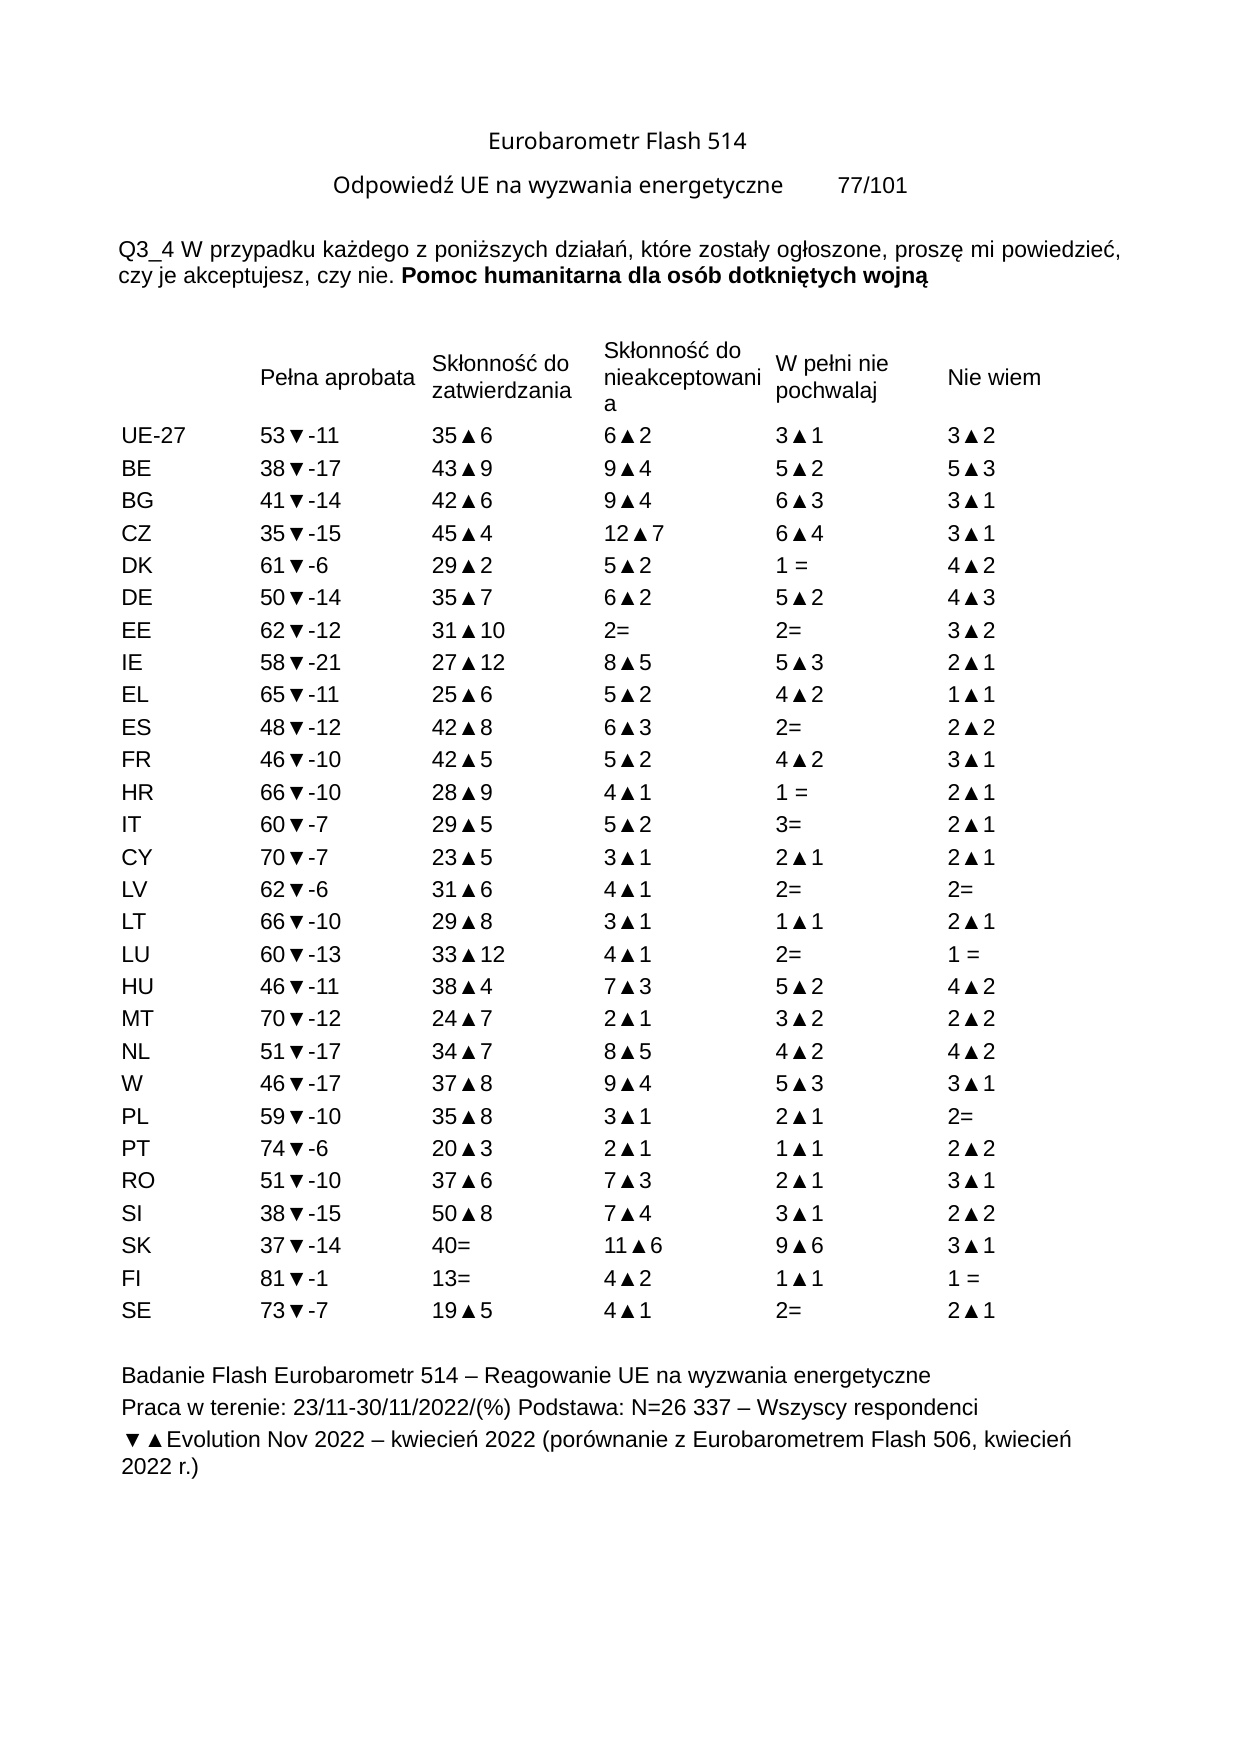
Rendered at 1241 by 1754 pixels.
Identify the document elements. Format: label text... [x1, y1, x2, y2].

table_header Nie wiem [944, 334, 1116, 419]
table_cell 3▲1 [944, 1164, 1116, 1197]
table_cell 6▲3 [601, 711, 772, 743]
table_cell LU [118, 938, 257, 970]
table_cell 23▲5 [429, 840, 601, 873]
table_cell 20▲3 [429, 1132, 601, 1164]
table_cell 74▼-6 [257, 1132, 429, 1164]
table_cell CZ [118, 516, 257, 549]
table_cell 35▲6 [429, 419, 601, 452]
table_cell [257, 1326, 429, 1359]
table_cell 1 = [773, 549, 944, 581]
table_cell 5▲2 [601, 743, 772, 776]
table_cell 50▼-14 [257, 581, 429, 614]
table_cell 6▲3 [773, 484, 944, 516]
table_cell 8▲5 [601, 646, 772, 678]
table_cell 59▼-10 [257, 1100, 429, 1132]
table_cell 1 = [944, 938, 1116, 970]
table_cell 12▲7 [601, 516, 772, 549]
table_cell 2▲2 [944, 1197, 1116, 1229]
table_cell 4▲2 [944, 1035, 1116, 1067]
table_cell 4▲2 [601, 1262, 772, 1294]
table_cell 2= [773, 938, 944, 970]
table_cell Badanie Flash Eurobarometr 514 – Reagowanie UE na wyzwania energetyczne [118, 1359, 1116, 1391]
table_cell 2▲1 [944, 1294, 1116, 1326]
table_cell 2= [773, 1294, 944, 1326]
table_cell 3▲1 [601, 905, 772, 938]
table_cell 51▼-17 [257, 1035, 429, 1067]
table_cell 60▼-7 [257, 808, 429, 840]
table_cell 48▼-12 [257, 711, 429, 743]
table_cell 2▲2 [944, 1003, 1116, 1035]
table_cell 66▼-10 [257, 776, 429, 808]
table_cell 1▲1 [773, 1132, 944, 1164]
table_cell 6▲2 [601, 581, 772, 614]
table_cell 1 = [944, 1262, 1116, 1294]
table_cell 3▲1 [944, 1229, 1116, 1262]
table_cell 2▲1 [944, 808, 1116, 840]
table_cell 9▲4 [601, 484, 772, 516]
table_cell BG [118, 484, 257, 516]
table_cell [773, 1326, 944, 1359]
table_cell [601, 1326, 772, 1359]
table_cell 9▲4 [601, 1067, 772, 1099]
table_cell CY [118, 840, 257, 873]
table_cell 42▲6 [429, 484, 601, 516]
table_cell 4▲2 [773, 1035, 944, 1067]
table_cell 6▲4 [773, 516, 944, 549]
table_cell 9▲6 [773, 1229, 944, 1262]
table_cell 2= [773, 614, 944, 646]
table_cell 42▲8 [429, 711, 601, 743]
table_cell 41▼-14 [257, 484, 429, 516]
table_cell PL [118, 1100, 257, 1132]
table_cell RO [118, 1164, 257, 1197]
table_cell 66▼-10 [257, 905, 429, 938]
table_cell 58▼-21 [257, 646, 429, 678]
table_cell 81▼-1 [257, 1262, 429, 1294]
table_cell 4▲2 [944, 549, 1116, 581]
table_cell ES [118, 711, 257, 743]
table_cell 60▼-13 [257, 938, 429, 970]
table_cell 1▲1 [944, 679, 1116, 711]
table_cell 3= [773, 808, 944, 840]
table_cell 62▼-12 [257, 614, 429, 646]
table_cell ▼▲Evolution Nov 2022 – kwiecień 2022 (porównanie z Eurobarometrem Flash 506, kwiecień 2022 r.) [118, 1424, 1116, 1482]
table_cell 46▼-11 [257, 970, 429, 1002]
table_cell 5▲2 [773, 452, 944, 484]
table_cell 4▲2 [773, 679, 944, 711]
table_cell 3▲1 [944, 484, 1116, 516]
table_cell 2= [773, 711, 944, 743]
table_header [118, 334, 257, 419]
table_cell 37▲8 [429, 1067, 601, 1099]
table_cell 7▲3 [601, 970, 772, 1002]
table_cell IE [118, 646, 257, 678]
table_cell IT [118, 808, 257, 840]
table_cell FR [118, 743, 257, 776]
table_cell 1▲1 [773, 905, 944, 938]
table_cell FI [118, 1262, 257, 1294]
table_cell 73▼-7 [257, 1294, 429, 1326]
table_cell 7▲3 [601, 1164, 772, 1197]
table_cell 31▲6 [429, 873, 601, 905]
table_cell 5▲3 [944, 452, 1116, 484]
table_cell 2▲1 [773, 840, 944, 873]
table_cell 70▼-7 [257, 840, 429, 873]
table_cell 4▲1 [601, 776, 772, 808]
table_cell 35▲8 [429, 1100, 601, 1132]
table_cell [429, 1326, 601, 1359]
table_cell 38▼-15 [257, 1197, 429, 1229]
table_cell 4▲1 [601, 873, 772, 905]
table_cell 2= [601, 614, 772, 646]
table_cell 33▲12 [429, 938, 601, 970]
table_cell 28▲9 [429, 776, 601, 808]
table_cell 1▲1 [773, 1262, 944, 1294]
table_cell EE [118, 614, 257, 646]
table_cell 35▼-15 [257, 516, 429, 549]
table_cell 70▼-12 [257, 1003, 429, 1035]
table_cell 46▼-17 [257, 1067, 429, 1099]
table_cell NL [118, 1035, 257, 1067]
table_cell 3▲1 [944, 1067, 1116, 1099]
table_cell SK [118, 1229, 257, 1262]
table_cell 2▲1 [944, 905, 1116, 938]
table_cell [118, 1326, 257, 1359]
table_cell 2▲1 [601, 1132, 772, 1164]
table_cell 29▲2 [429, 549, 601, 581]
table_cell 5▲2 [773, 970, 944, 1002]
table_cell LT [118, 905, 257, 938]
table_header Skłonność do nieakceptowania [601, 334, 772, 419]
table_cell BE [118, 452, 257, 484]
table_cell 37▲6 [429, 1164, 601, 1197]
table_cell 29▲5 [429, 808, 601, 840]
table_cell 3▲1 [944, 516, 1116, 549]
table_cell 46▼-10 [257, 743, 429, 776]
table_cell 13= [429, 1262, 601, 1294]
table_cell 5▲2 [601, 679, 772, 711]
table_cell PT [118, 1132, 257, 1164]
table_cell 3▲2 [944, 614, 1116, 646]
table_cell HR [118, 776, 257, 808]
table_cell 3▲1 [601, 1100, 772, 1132]
table_cell 65▼-11 [257, 679, 429, 711]
table_cell 2▲2 [944, 1132, 1116, 1164]
table_cell W [118, 1067, 257, 1099]
table_cell 3▲1 [773, 1197, 944, 1229]
table_cell 51▼-10 [257, 1164, 429, 1197]
table_cell 3▲1 [601, 840, 772, 873]
table_cell 43▲9 [429, 452, 601, 484]
table_cell 2▲2 [944, 711, 1116, 743]
table_cell UE-27 [118, 419, 257, 452]
table_cell 2▲1 [944, 646, 1116, 678]
table_cell 3▲1 [944, 743, 1116, 776]
table_cell 2▲1 [944, 840, 1116, 873]
table_cell 2= [944, 873, 1116, 905]
table_cell 53▼-11 [257, 419, 429, 452]
table_cell 6▲2 [601, 419, 772, 452]
table_cell 3▲1 [773, 419, 944, 452]
table_cell 62▼-6 [257, 873, 429, 905]
table_cell 4▲2 [773, 743, 944, 776]
table_cell 3▲2 [944, 419, 1116, 452]
table_cell 5▲2 [601, 808, 772, 840]
table_cell 2= [944, 1100, 1116, 1132]
table_cell EL [118, 679, 257, 711]
table_cell 4▲1 [601, 938, 772, 970]
table_cell 1 = [773, 776, 944, 808]
text Q3_4 W przypadku każdego z poniższych działań, które zostały ogłoszone, proszę mi powiedzieć, czy je akceptujesz, czy nie. Pomoc humanitarna dla osób dotkniętych wojną [118, 236, 1122, 289]
table_cell 2▲1 [601, 1003, 772, 1035]
table_cell 24▲7 [429, 1003, 601, 1035]
table_cell 4▲1 [601, 1294, 772, 1326]
table_cell 7▲4 [601, 1197, 772, 1229]
table_cell SE [118, 1294, 257, 1326]
table_cell 5▲3 [773, 646, 944, 678]
table_cell 27▲12 [429, 646, 601, 678]
table_cell 2= [773, 873, 944, 905]
table_cell DK [118, 549, 257, 581]
table_cell 2▲1 [773, 1100, 944, 1132]
table_cell 9▲4 [601, 452, 772, 484]
table_cell 42▲5 [429, 743, 601, 776]
table_cell 5▲3 [773, 1067, 944, 1099]
table_cell 38▼-17 [257, 452, 429, 484]
table_cell 19▲5 [429, 1294, 601, 1326]
table_cell 29▲8 [429, 905, 601, 938]
table_cell 37▼-14 [257, 1229, 429, 1262]
table_cell 5▲2 [773, 581, 944, 614]
table_cell 35▲7 [429, 581, 601, 614]
table_cell 45▲4 [429, 516, 601, 549]
table_cell 4▲3 [944, 581, 1116, 614]
table_cell 61▼-6 [257, 549, 429, 581]
table_cell 50▲8 [429, 1197, 601, 1229]
table_cell 34▲7 [429, 1035, 601, 1067]
table_cell 11▲6 [601, 1229, 772, 1262]
table_cell 3▲2 [773, 1003, 944, 1035]
table_header W pełni nie pochwalaj [773, 334, 944, 419]
table_cell 2▲1 [773, 1164, 944, 1197]
table_cell MT [118, 1003, 257, 1035]
table_cell 25▲6 [429, 679, 601, 711]
table_cell Praca w terenie: 23/11-30/11/2022/(%) Podstawa: N=26 337 – Wszyscy respondenci [118, 1391, 1116, 1423]
table_cell 40= [429, 1229, 601, 1262]
table_header Skłonność do zatwierdzania [429, 334, 601, 419]
table_cell 31▲10 [429, 614, 601, 646]
table_cell HU [118, 970, 257, 1002]
table_cell DE [118, 581, 257, 614]
table_cell 2▲1 [944, 776, 1116, 808]
table_cell SI [118, 1197, 257, 1229]
table_header Pełna aprobata [257, 334, 429, 419]
table_cell 4▲2 [944, 970, 1116, 1002]
table_cell [944, 1326, 1116, 1359]
table_cell 5▲2 [601, 549, 772, 581]
table_cell LV [118, 873, 257, 905]
table_cell 38▲4 [429, 970, 601, 1002]
table_cell 8▲5 [601, 1035, 772, 1067]
